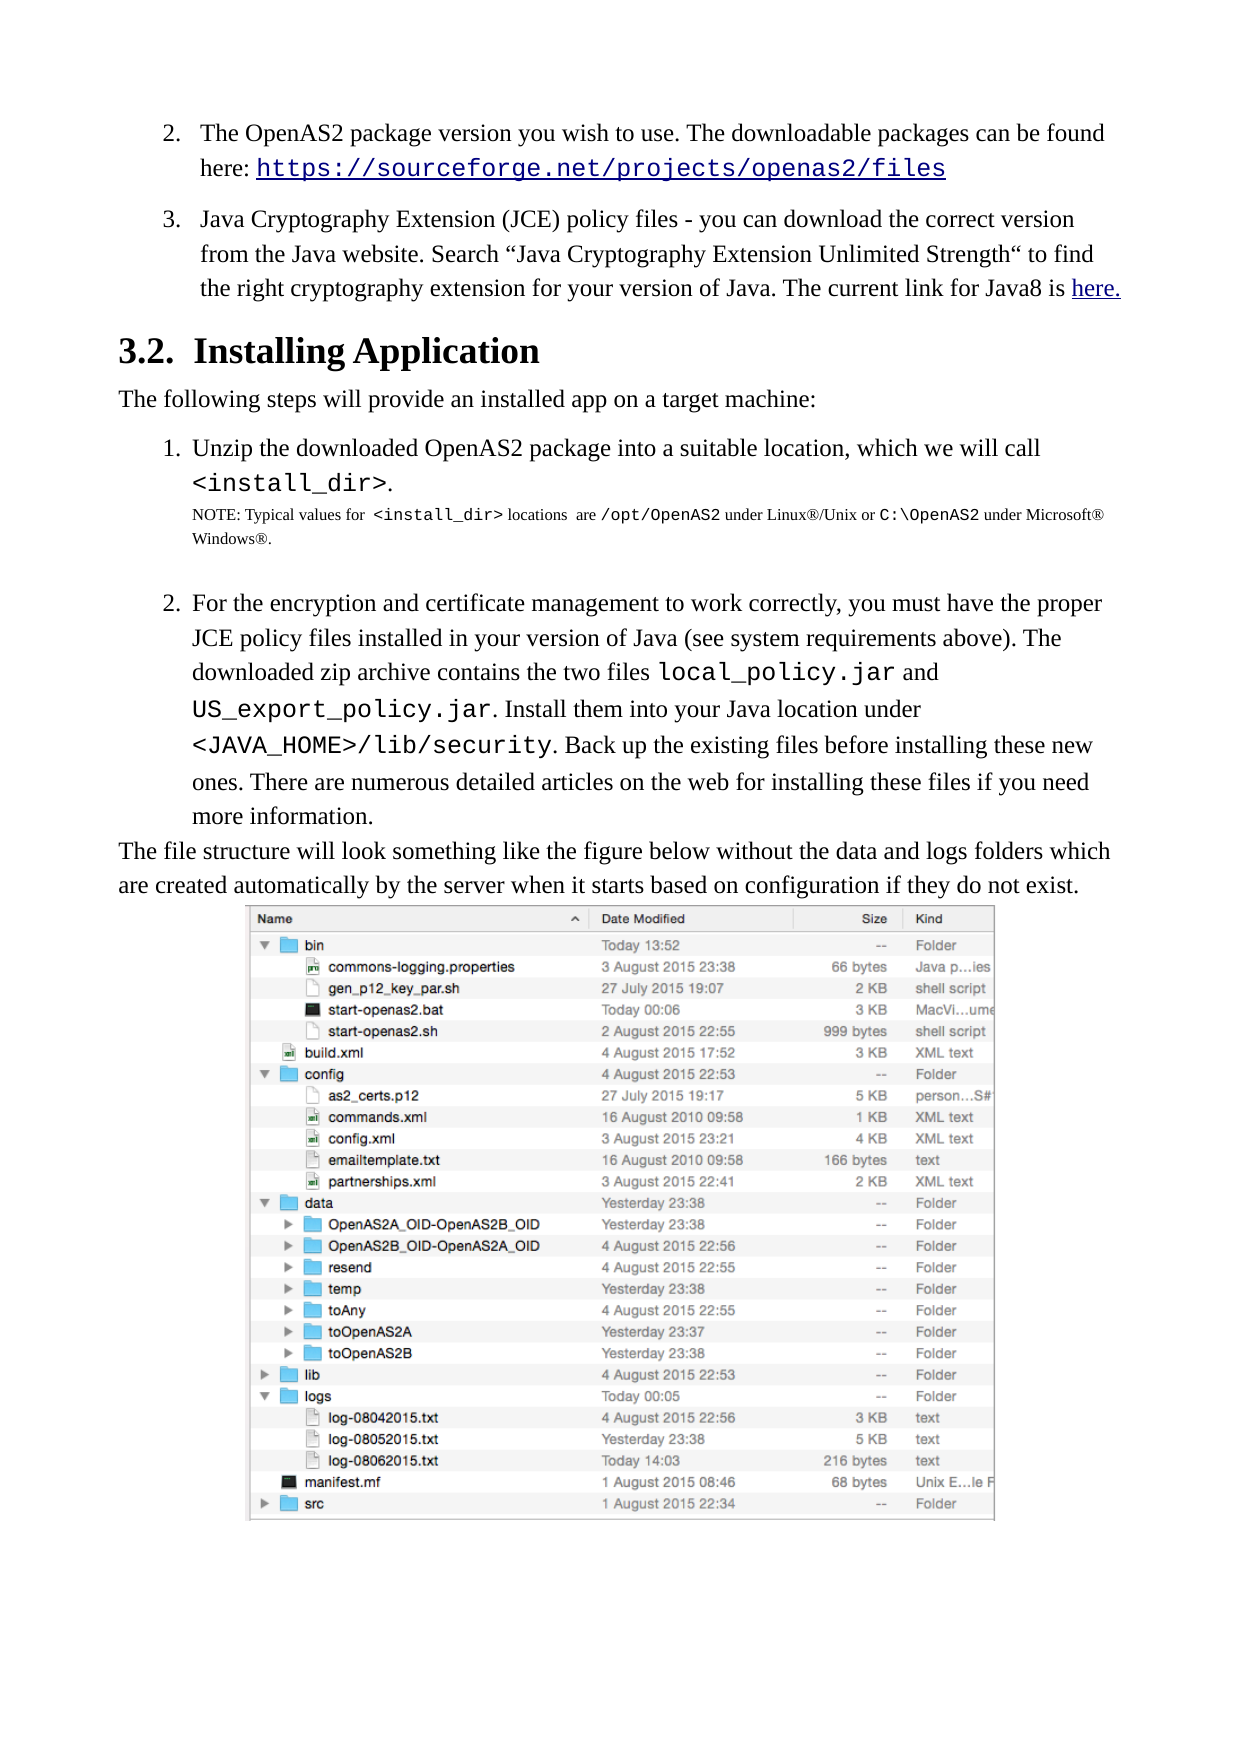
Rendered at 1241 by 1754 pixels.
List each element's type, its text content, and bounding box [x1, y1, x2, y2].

text The file structure will look something like the figure below without the data and logs folders which are created automatically by the server when it starts based on configuration if they do not exist. [118, 836, 1122, 899]
list The OpenAS2 package version you wish to use. The downloadable packages can be found here: https://sourceforge.net/projects/openas2/files [162, 118, 1122, 183]
text The following steps will provide an installed app on a target machine: [118, 384, 1122, 413]
picture [245, 905, 995, 1521]
list Java Cryptography Extension (JCE) policy files - you can download the correct version from the Java website. Search “Java Cryptography Extension Unlimited Strength“ to find the right cryptography extension for your version of Java. The current link for Java8 is here. [162, 204, 1122, 302]
list For the encryption and certificate management to work correctly, you must have the proper JCE policy files installed in your version of Java (see system requirements above). The downloaded zip archive contains the two files local_policy.jar and US_export_policy.jar. Install them into your Java location under <JAVA_HOME>/lib/security. Back up the existing files before installing these new ones. There are numerous detailed articles on the web for installing these files if you need more information. [162, 588, 1122, 830]
list Unzip the downloaded OpenAS2 package into a suitable location, which we will call <install_dir>. [162, 433, 1122, 498]
subtitle Installing Application [118, 328, 1122, 372]
list NOTE: Typical values for <install_dir> locations are /opt/OpenAS2 under Linux®/Unix or C:\OpenAS2 under Microsoft® Windows®. [162, 504, 1122, 583]
